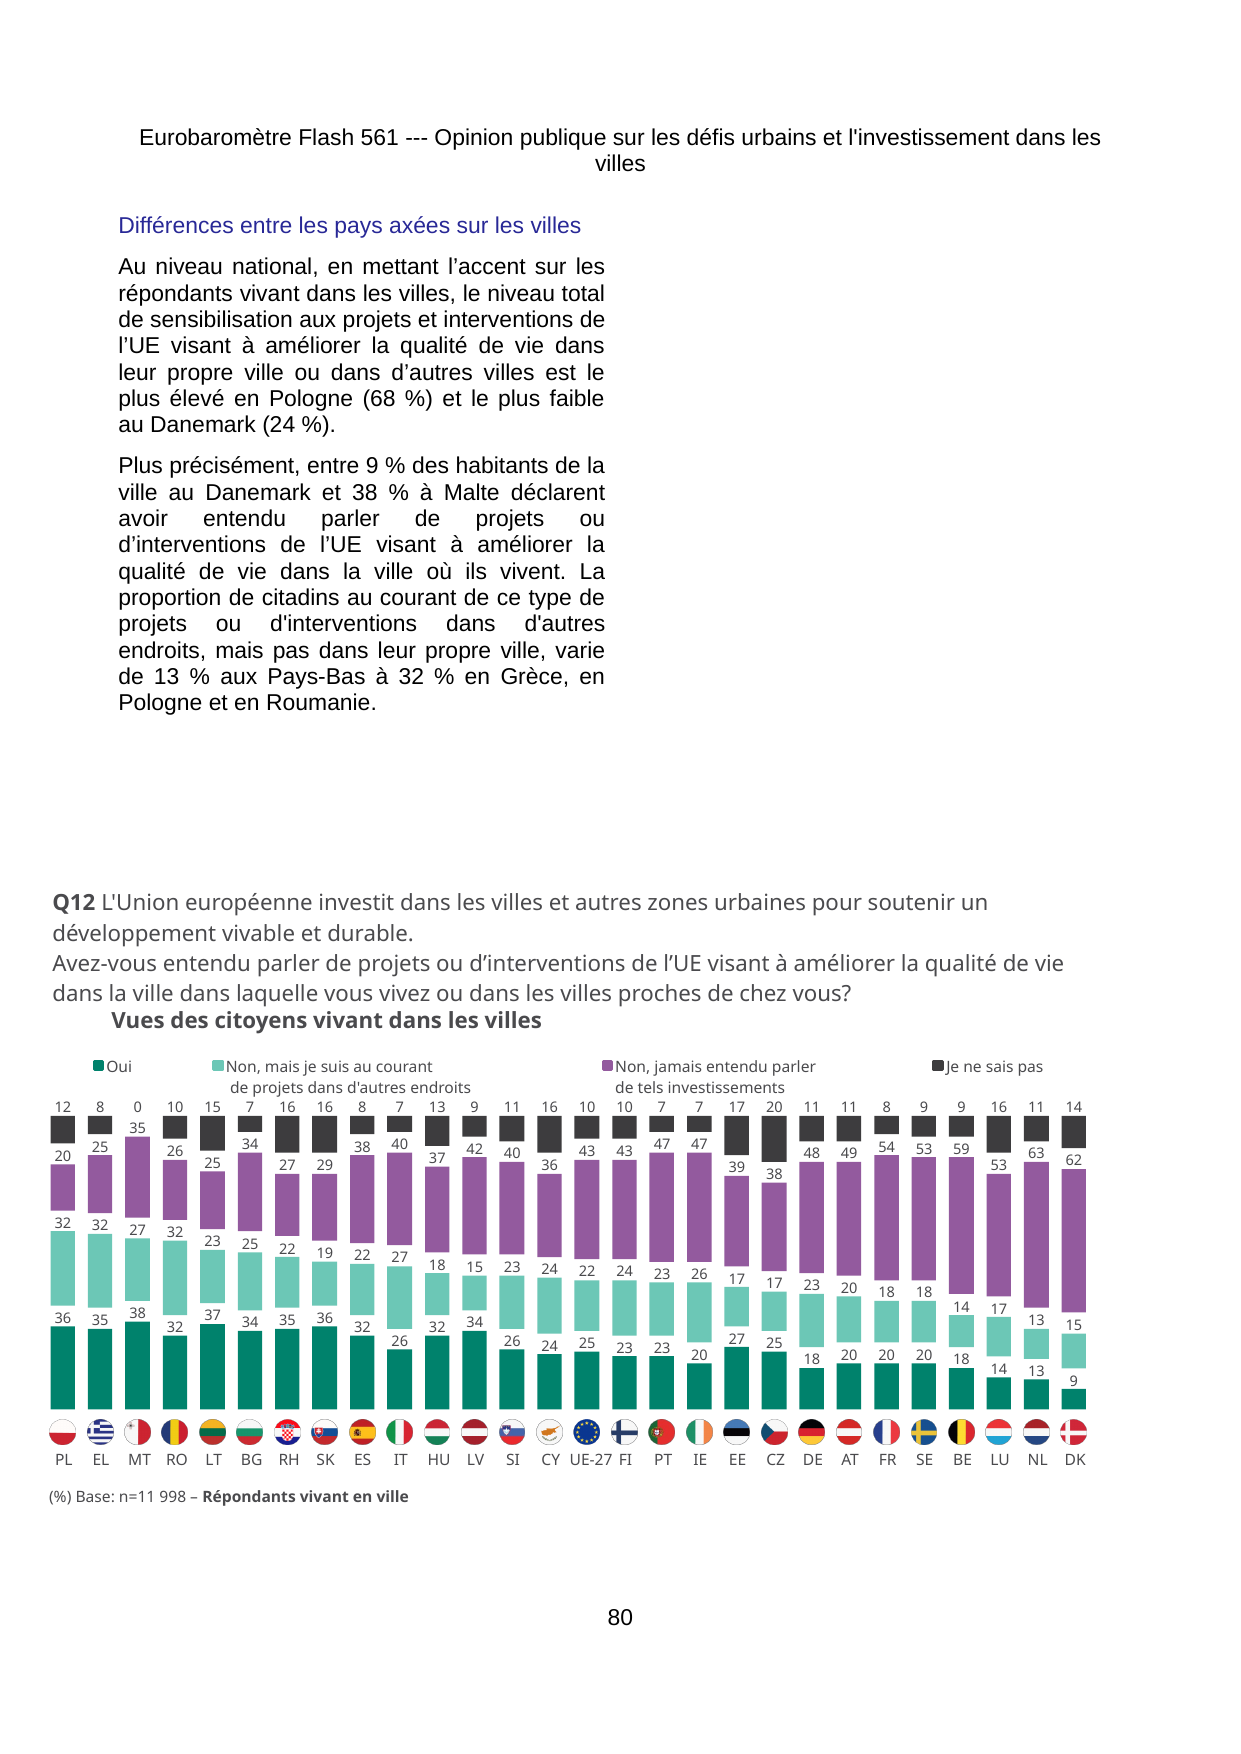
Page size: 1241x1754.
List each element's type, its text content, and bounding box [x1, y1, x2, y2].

text Différences entre les pays axées sur les villes [118, 212, 605, 238]
picture [761, 1419, 788, 1445]
picture [311, 1419, 338, 1445]
picture [161, 1419, 188, 1445]
picture [948, 1419, 975, 1445]
picture [536, 1419, 563, 1445]
picture [1023, 1419, 1050, 1445]
picture [611, 1419, 638, 1445]
picture [798, 1419, 825, 1445]
picture [199, 1419, 226, 1445]
picture [236, 1419, 263, 1445]
picture [985, 1419, 1012, 1445]
text Au niveau national, en mettant l’accent sur les répondants vivant dans les villes, le niveau total de sensibilisation aux projets et interventions de l’UE visant à améliorer la qualité de vie dans leur propre ville ou dans d’autres villes est le plus élevé en Pologne (68 %) et le plus faible au Danemark (24 %). [118, 253, 605, 438]
picture [274, 1419, 301, 1445]
picture [124, 1419, 151, 1445]
picture [873, 1419, 900, 1445]
picture [648, 1419, 675, 1445]
text Plus précisément, entre 9 % des habitants de la ville au Danemark et 38 % à Malte déclarent avoir entendu parler de projets ou d’interventions de l’UE visant à améliorer la qualité de vie dans la ville où ils vivent. La proportion de citadins au courant de ce type de projets ou d'interventions dans d'autres endroits, mais pas dans leur propre ville, varie de 13 % aux Pays-Bas à 32 % en Grèce, en Pologne et en Roumanie. [118, 452, 605, 716]
picture [686, 1419, 713, 1445]
picture [911, 1419, 937, 1445]
picture [499, 1419, 525, 1445]
picture [1060, 1419, 1087, 1445]
picture [424, 1419, 450, 1445]
picture [461, 1419, 488, 1445]
picture [723, 1419, 750, 1445]
picture [386, 1419, 413, 1445]
picture [87, 1419, 114, 1445]
picture [573, 1419, 600, 1445]
picture [49, 1419, 76, 1445]
picture [349, 1419, 376, 1445]
picture [836, 1419, 862, 1445]
